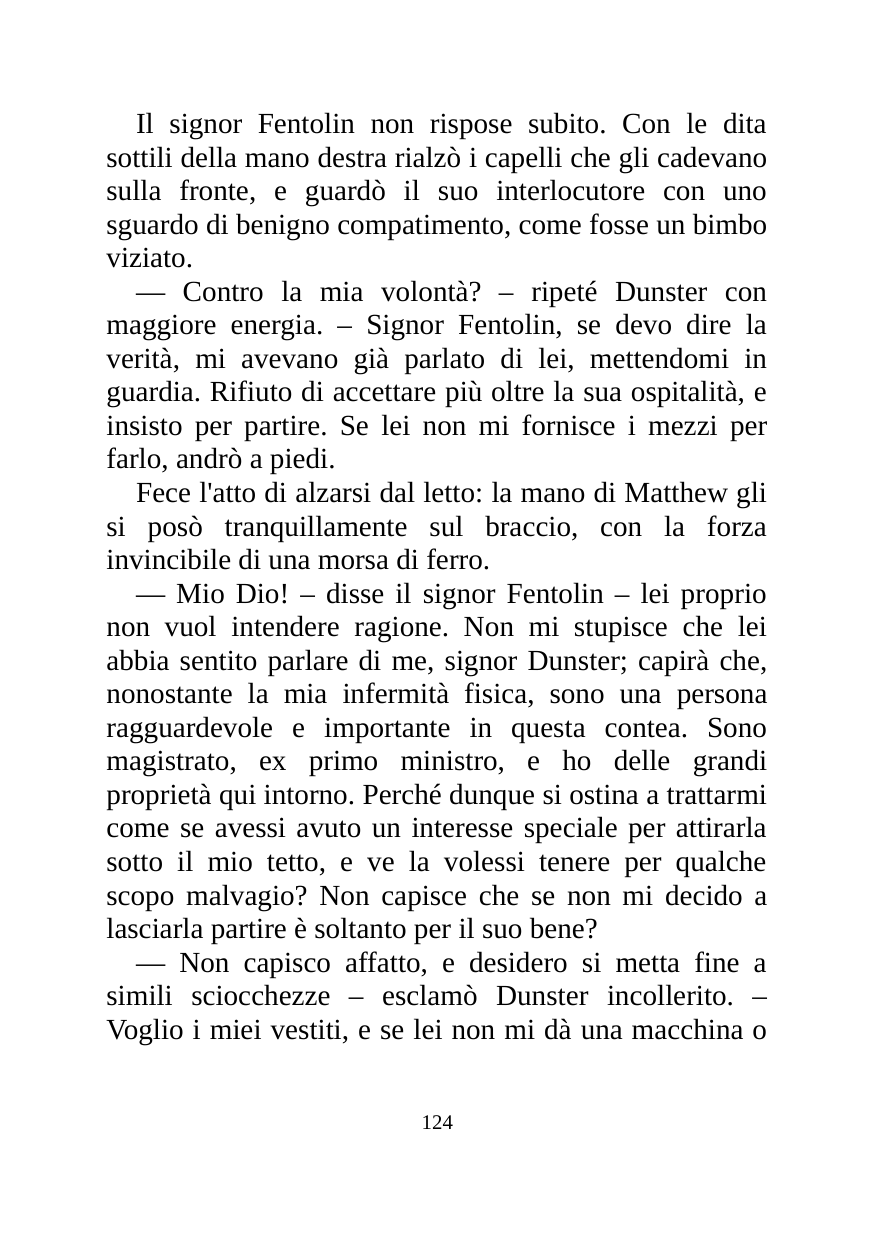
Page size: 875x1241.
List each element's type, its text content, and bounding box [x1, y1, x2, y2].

text — Non capisco affatto, e desidero si metta fine a simili sciocchezze – esclamò Dunster incollerito. – Voglio i miei vestiti, e se lei non mi dà una macchina o [106, 945, 768, 1045]
text — Mio Dio! – disse il signor Fentolin – lei proprio non vuol intendere ragione. Non mi stupisce che lei abbia sentito parlare di me, signor Dunster; capirà che, nonostante la mia infermità fisica, sono una persona ragguardevole e importante in questa contea. Sono magistrato, ex primo ministro, e ho delle grandi proprietà qui intorno. Perché dunque si ostina a trattarmi come se avessi avuto un interesse speciale per attirarla sotto il mio tetto, e ve la volessi tenere per qualche scopo malvagio? Non capisce che se non mi decido a lasciarla partire è soltanto per il suo bene? [106, 576, 768, 945]
text Il signor Fentolin non rispose subito. Con le dita sottili della mano destra rialzò i capelli che gli cadevano sulla fronte, e guardò il suo interlocutore con uno sguardo di benigno compatimento, come fosse un bimbo viziato. [106, 106, 768, 274]
text Fece l'atto di alzarsi dal letto: la mano di Matthew gli si posò tranquillamente sul braccio, con la forza invincibile di una morsa di ferro. [106, 475, 768, 576]
text — Contro la mia volontà? – ripeté Dunster con maggiore energia. – Signor Fentolin, se devo dire la verità, mi avevano già parlato di lei, mettendomi in guardia. Rifiuto di accettare più oltre la sua ospitalità, e insisto per partire. Se lei non mi fornisce i mezzi per farlo, andrò a piedi. [106, 274, 768, 475]
